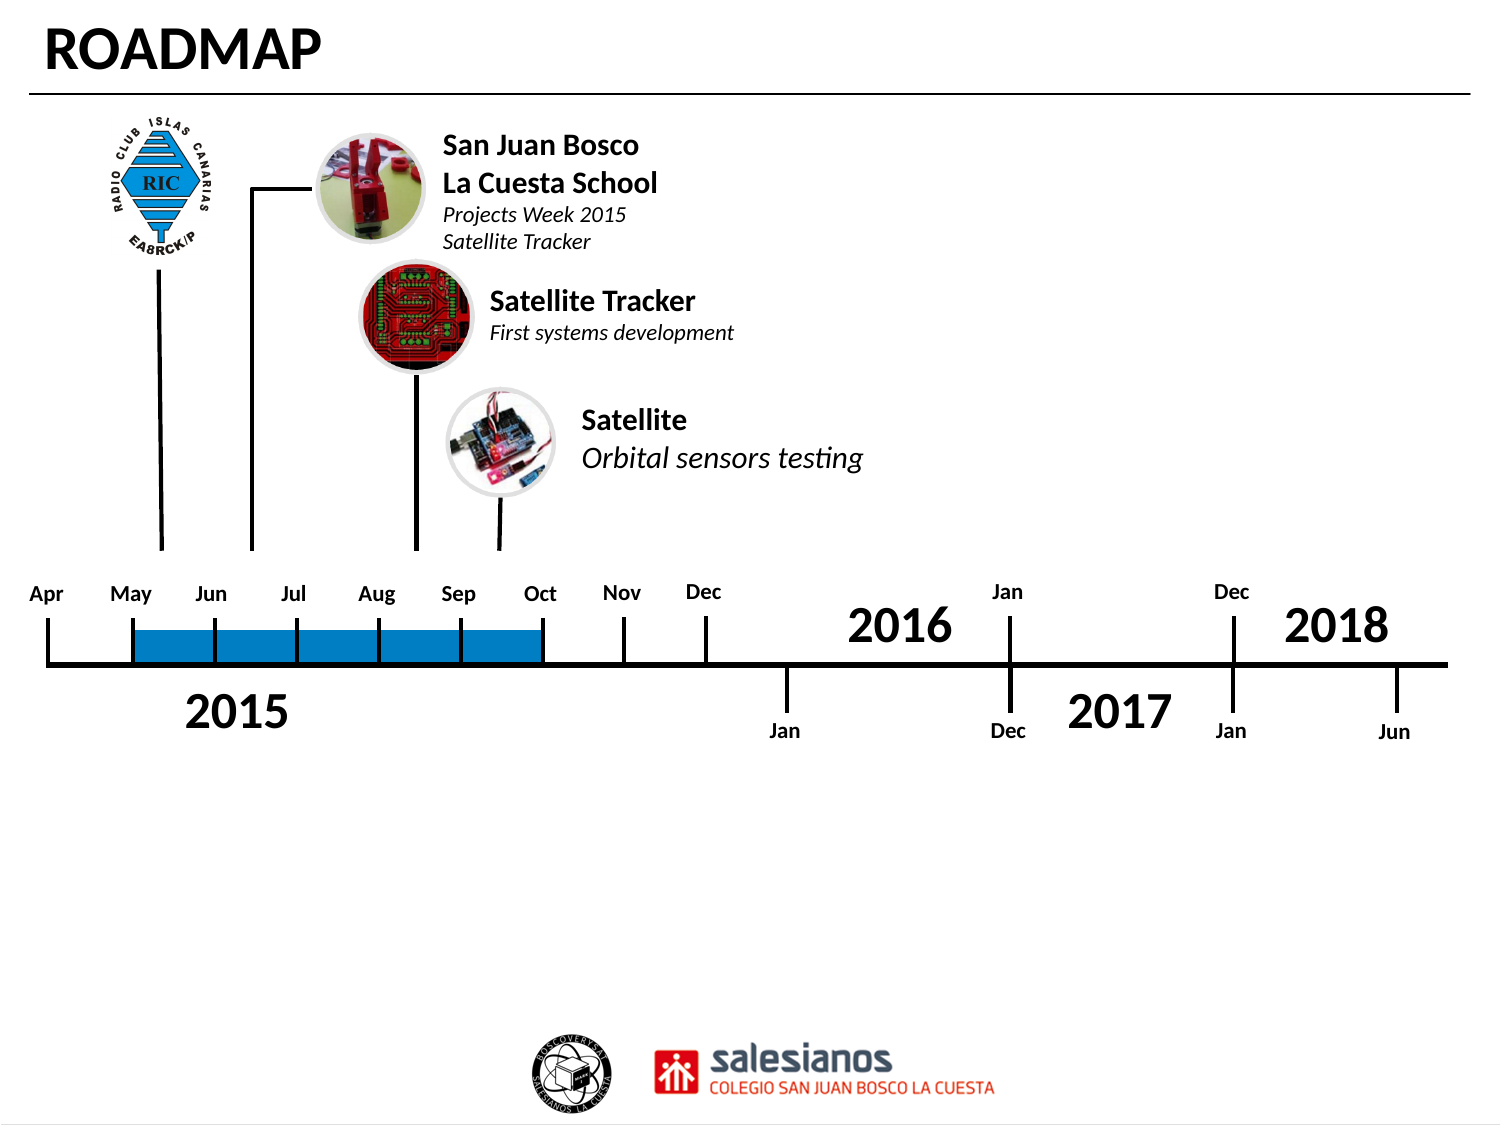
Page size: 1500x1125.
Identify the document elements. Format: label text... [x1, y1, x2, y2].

text_box Jun [1341, 708, 1448, 752]
text_box Satellite Tracker First systems development [475, 273, 956, 353]
text_box 2018 [1248, 583, 1425, 661]
text_box 2016 [811, 583, 988, 661]
text_box 2015 [149, 668, 325, 747]
text_box Jan [731, 708, 839, 752]
text_box Jul [253, 571, 330, 614]
text_box [299, 630, 377, 662]
text_box 2017 [1032, 669, 1208, 747]
text_box Jan [954, 569, 1061, 612]
text_box Dec [650, 569, 757, 612]
text_box Dec [955, 708, 1062, 752]
text_box [135, 630, 213, 662]
text_box Aug [330, 571, 417, 614]
text_box Satellite Orbital sensors testing [566, 392, 957, 482]
text_box [217, 630, 295, 662]
text_box [381, 630, 459, 662]
text_box Apr [5, 571, 88, 614]
text_box Nov [568, 570, 676, 613]
text_box Jan [1177, 708, 1285, 751]
picture [0, 0, 1500, 1125]
text_box Sep [417, 571, 499, 614]
text_box [463, 630, 541, 662]
text_box San Juan Bosco La Cuesta School Projects Week 2015 Satellite Tracker [428, 117, 909, 262]
text_box Oct [499, 571, 582, 614]
text_box Dec [1178, 568, 1286, 612]
text_box May [88, 571, 170, 614]
text_box ROADMAP [29, 0, 1472, 90]
text_box Jun [170, 571, 253, 614]
